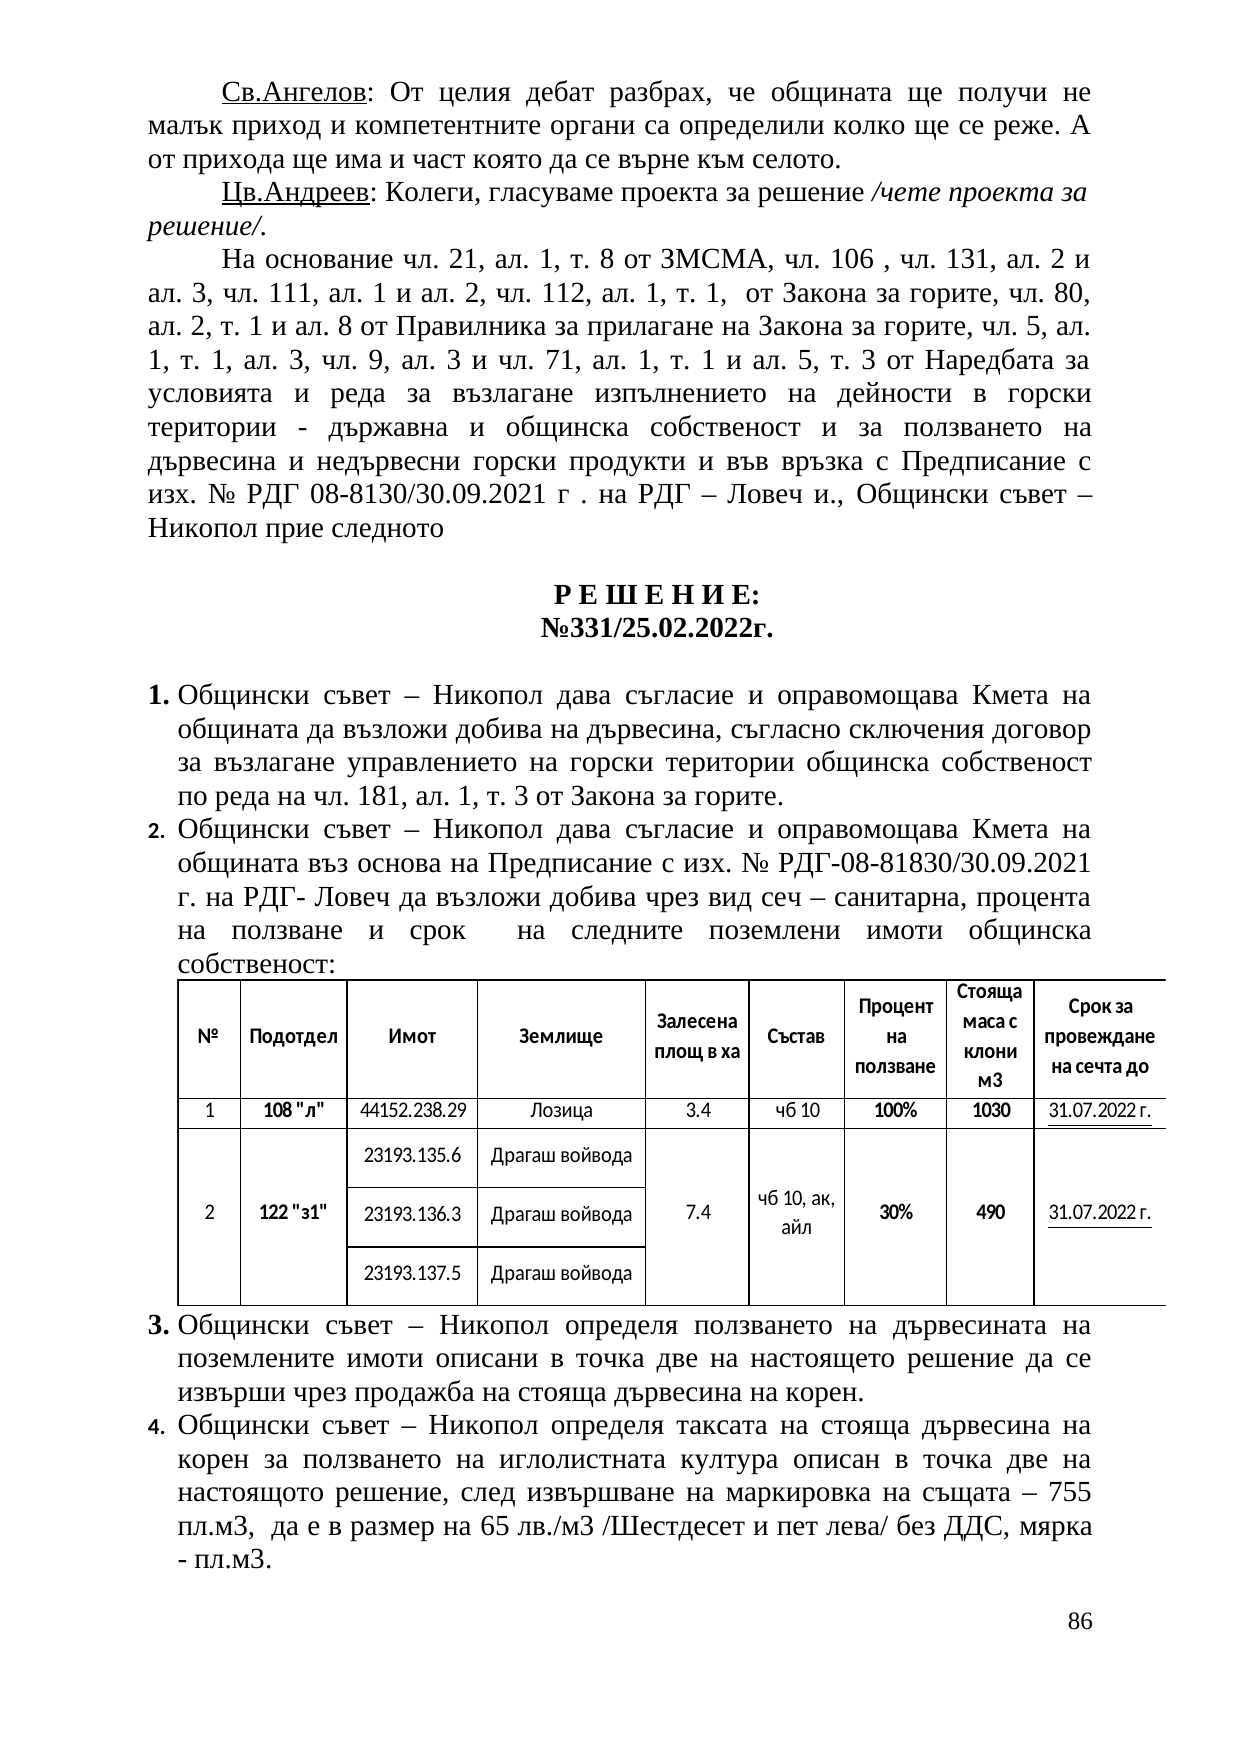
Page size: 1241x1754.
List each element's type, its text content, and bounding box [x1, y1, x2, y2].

text №331/25.02.2022г. [148, 610, 1093, 644]
text Св.Ангелов: От целия дебат разбрах, че общината ще получи не малък приход и компетентните органи са определили колко ще се реже. А от прихода ще има и част която да се върне към селото. [148, 74, 1093, 174]
list Общински съвет – Никопол дава съгласие и оправомощава Кмета на общината да възложи добива на дървесина, съгласно сключения договор за възлагане управлението на горски територии общинска собственост по реда на чл. 181, ал. 1, т. 3 от Закона за горите. [148, 677, 1093, 812]
text На основание чл. 21, ал. 1, т. 8 от ЗМСМА, чл. 106 , чл. 131, ал. 2 и ал. 3, чл. 111, ал. 1 и ал. 2, чл. 112, ал. 1, т. 1, от Закона за горите, чл. 80, ал. 2, т. 1 и ал. 8 от Правилника за прилагане на Закона за горите, чл. 5, ал. 1, т. 1, ал. 3, чл. 9, ал. 3 и чл. 71, ал. 1, т. 1 и ал. 5, т. 3 от Наредбата за условията и реда за възлагане изпълнението на дейности в горски територии - държавна и общинска собственост и за ползването на дървесина и недървесни горски продукти и във връзка с Предписание с изх. № РДГ 08-8130/30.09.2021 г . на РДГ – Ловеч и., Общински съвет – Никопол прие следното [148, 241, 1093, 543]
list Общински съвет – Никопол определя таксата на стояща дървесина на корен за ползването на иглолистната култура описан в точка две на настоящото решение, след извършване на маркировка на същата – 755 пл.м3, да е в размер на 65 лв./м3 /Шестдесет и пет лева/ без ДДС, мярка - пл.м3. [148, 1407, 1093, 1575]
text Р Е Ш Е Н И Е: [148, 577, 1093, 610]
list Общински съвет – Никопол дава съгласие и оправомощава Кмета на общината въз основа на Предписание с изх. № РДГ-08-81830/30.09.2021 г. на РДГ- Ловеч да възложи добива чрез вид сеч – санитарна, процента на ползване и срок на следните поземлени имоти общинска собственост: [148, 812, 1093, 979]
list Общински съвет – Никопол определя ползването на дървесината на поземлените имоти описани в точка две на настоящето решение да се извърши чрез продажба на стояща дървесина на корен. [148, 1307, 1093, 1407]
text Цв.Андреев: Колеги, гласуваме проекта за решение /чете проекта за решение/. [148, 174, 1090, 241]
